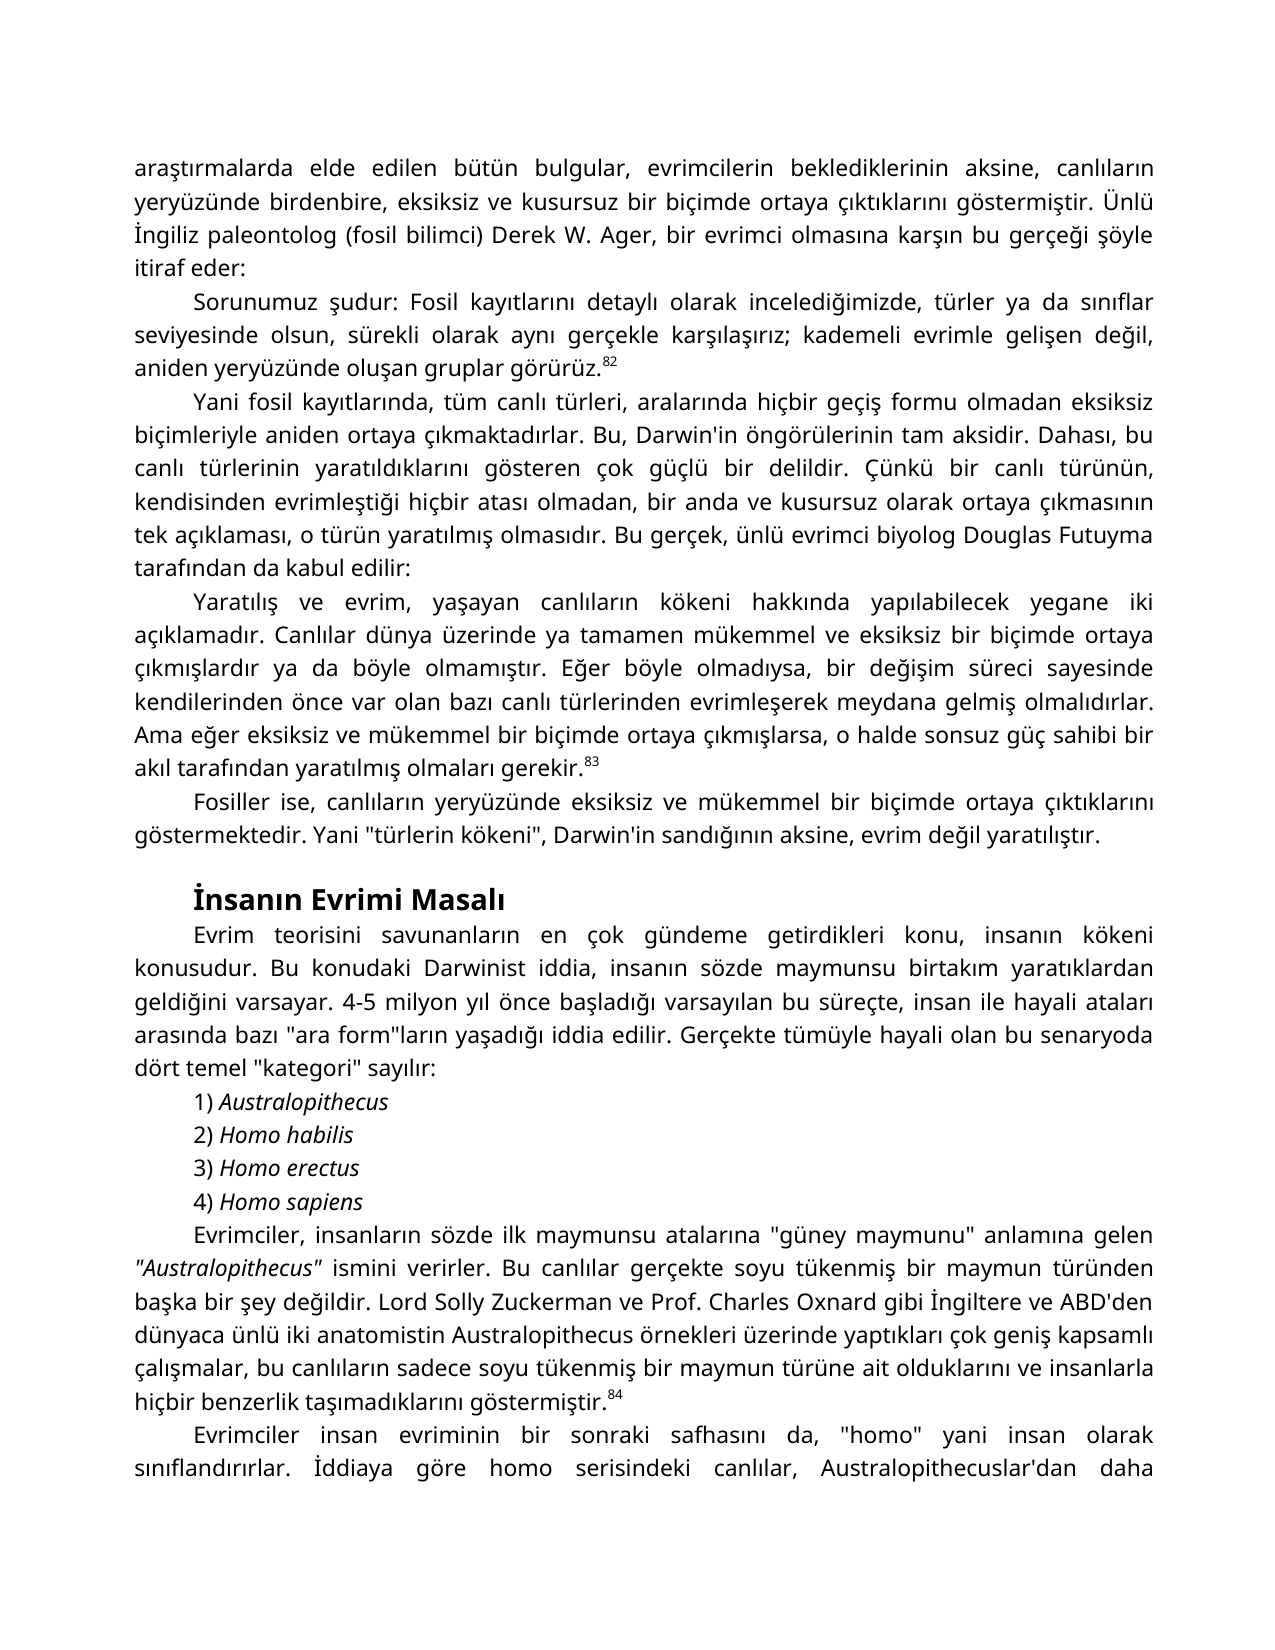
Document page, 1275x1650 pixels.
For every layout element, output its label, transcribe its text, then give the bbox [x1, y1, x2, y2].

text 3) Homo erectus [134, 1150, 1155, 1183]
subtitle İnsanın Evrimi Masalı [134, 883, 1155, 917]
text Fosiller ise, canlıların yeryüzünde eksiksiz ve mükemmel bir biçimde ortaya çıktıklarını göstermektedir. Yani "türlerin kökeni", Darwin'in sandığının aksine, evrim değil yaratılıştır. [134, 783, 1155, 850]
text 4) Homo sapiens [134, 1183, 1155, 1217]
text Yani fosil kayıtlarında, tüm canlı türleri, aralarında hiçbir geçiş formu olmadan eksiksiz biçimleriyle aniden ortaya çıkmaktadırlar. Bu, Darwin'in öngörülerinin tam aksidir. Dahası, bu canlı türlerinin yaratıldıklarını gösteren çok güçlü bir delildir. Çünkü bir canlı türünün, kendisinden evrimleştiği hiçbir atası olmadan, bir anda ve kusursuz olarak ortaya çıkmasının tek açıklaması, o türün yaratılmış olmasıdır. Bu gerçek, ünlü evrimci biyolog Douglas Futuyma tarafından da kabul edilir: [134, 383, 1155, 583]
text Evrimciler insan evriminin bir sonraki safhasını da, "homo" yani insan olarak sınıflandırırlar. İddiaya göre homo serisindeki canlılar, Australopithecuslar'dan daha [134, 1417, 1155, 1483]
text araştırmalarda elde edilen bütün bulgular, evrimcilerin beklediklerinin aksine, canlıların yeryüzünde birdenbire, eksiksiz ve kusursuz bir biçimde ortaya çıktıklarını göstermiştir. Ünlü İngiliz paleontolog (fosil bilimci) Derek W. Ager, bir evrimci olmasına karşın bu gerçeği şöyle itiraf eder: [134, 150, 1155, 283]
text 2) Homo habilis [134, 1117, 1155, 1150]
text 1) Australopithecus [134, 1083, 1155, 1117]
text Sorunumuz şudur: Fosil kayıtlarını detaylı olarak incelediğimizde, türler ya da sınıflar seviyesinde olsun, sürekli olarak aynı gerçekle karşılaşırız; kademeli evrimle gelişen değil, aniden yeryüzünde oluşan gruplar görürüz.82 [134, 283, 1155, 383]
text Evrimciler, insanların sözde ilk maymunsu atalarına "güney maymunu" anlamına gelen "Australopithecus" ismini verirler. Bu canlılar gerçekte soyu tükenmiş bir maymun türünden başka bir şey değildir. Lord Solly Zuckerman ve Prof. Charles Oxnard gibi İngiltere ve ABD'den dünyaca ünlü iki anatomistin Australopithecus örnekleri üzerinde yaptıkları çok geniş kapsamlı çalışmalar, bu canlıların sadece soyu tükenmiş bir maymun türüne ait olduklarını ve insanlarla hiçbir benzerlik taşımadıklarını göstermiştir.84 [134, 1217, 1155, 1417]
text Evrim teorisini savunanların en çok gündeme getirdikleri konu, insanın kökeni konusudur. Bu konudaki Darwinist iddia, insanın sözde maymunsu birtakım yaratıklardan geldiğini varsayar. 4-5 milyon yıl önce başladığı varsayılan bu süreçte, insan ile hayali ataları arasında bazı "ara form"ların yaşadığı iddia edilir. Gerçekte tümüyle hayali olan bu senaryoda dört temel "kategori" sayılır: [134, 917, 1155, 1083]
text Yaratılış ve evrim, yaşayan canlıların kökeni hakkında yapılabilecek yegane iki açıklamadır. Canlılar dünya üzerinde ya tamamen mükemmel ve eksiksiz bir biçimde ortaya çıkmışlardır ya da böyle olmamıştır. Eğer böyle olmadıysa, bir değişim süreci sayesinde kendilerinden önce var olan bazı canlı türlerinden evrimleşerek meydana gelmiş olmalıdırlar. Ama eğer eksiksiz ve mükemmel bir biçimde ortaya çıkmışlarsa, o halde sonsuz güç sahibi bir akıl tarafından yaratılmış olmaları gerekir.83 [134, 583, 1155, 783]
